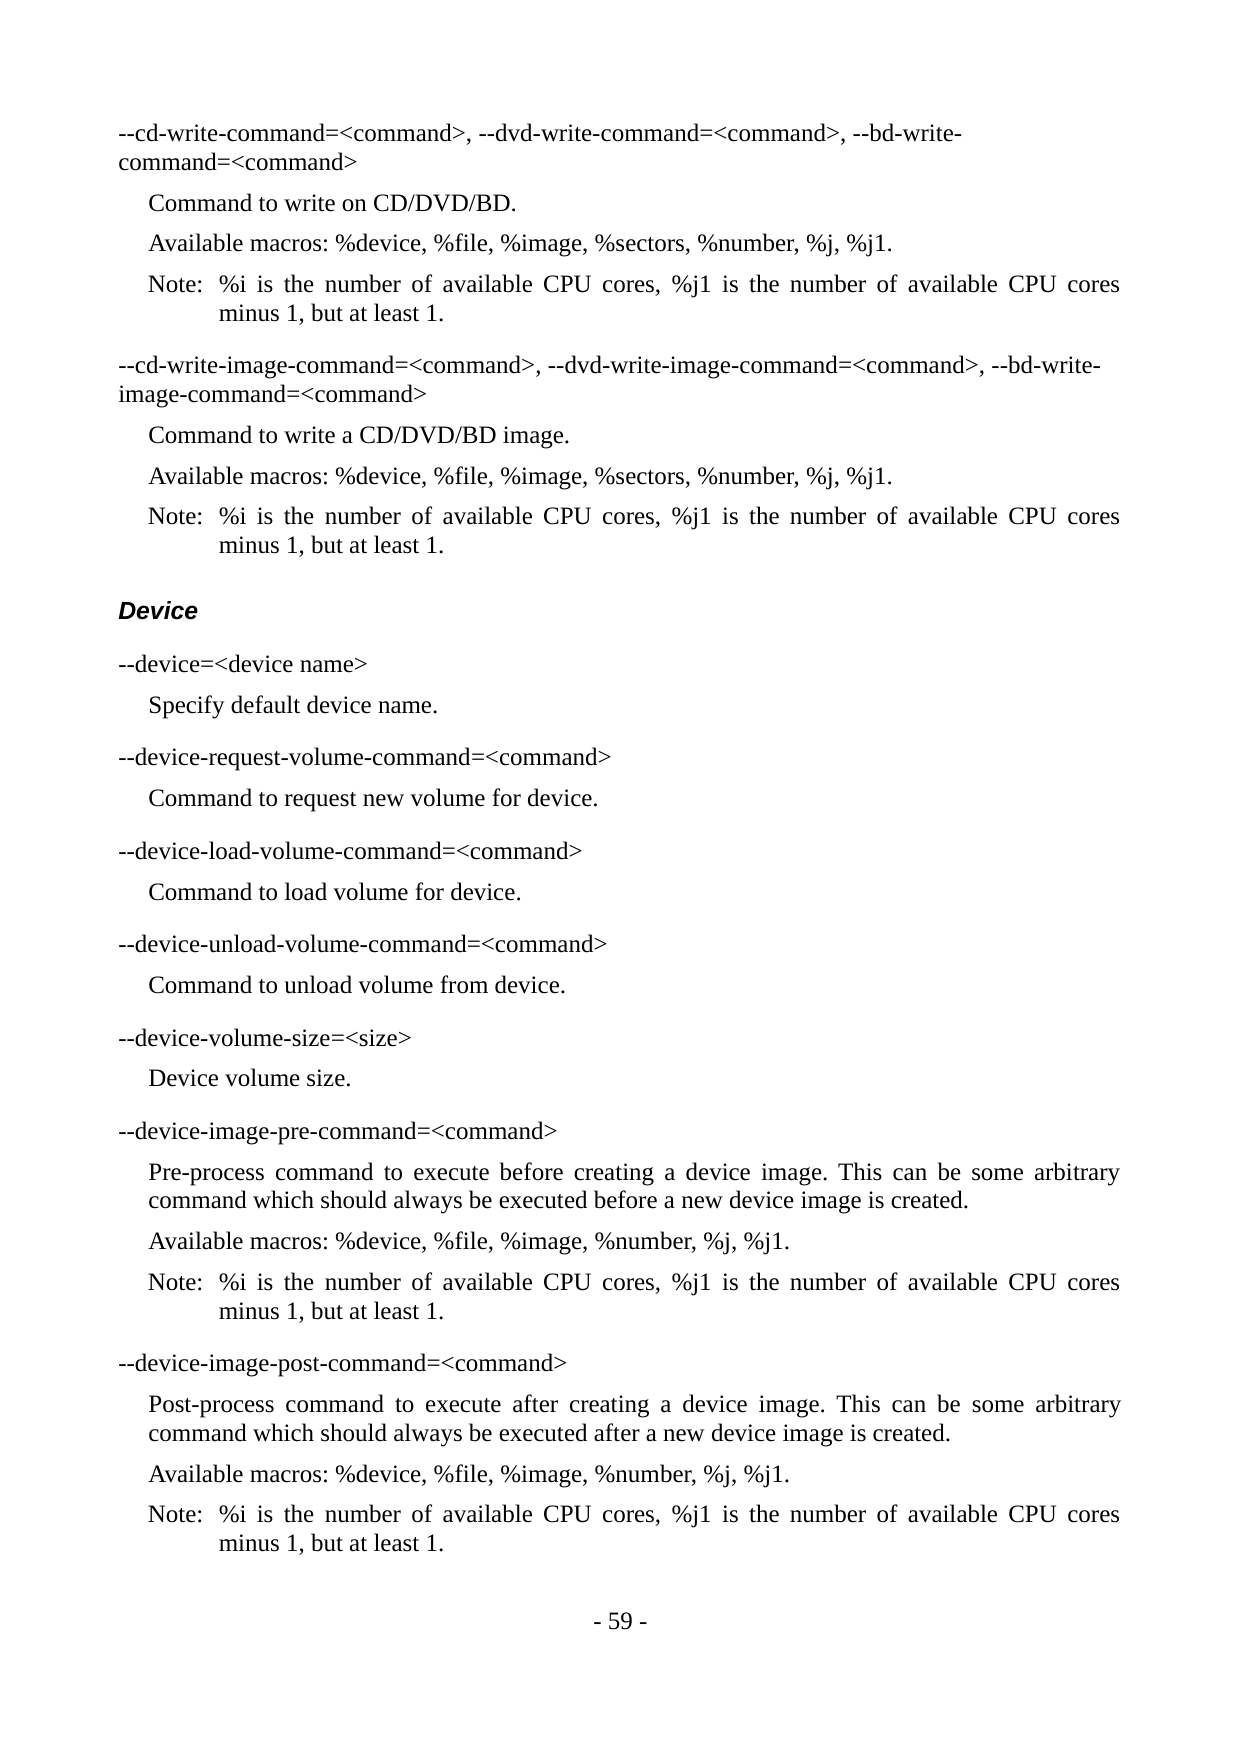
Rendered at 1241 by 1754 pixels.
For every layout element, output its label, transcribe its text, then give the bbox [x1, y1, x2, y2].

text Available macros: %device, %file, %image, %sectors, %number, %j, %j1. [148, 461, 1122, 489]
text Pre-process command to execute before creating a device image. This can be some arbitrary command which should always be executed before a new device image is created. [148, 1157, 1122, 1214]
text Specify default device name. [148, 690, 1122, 718]
text Command to write a CD/DVD/BD image. [148, 420, 1122, 449]
title --cd-write-image-command=<command>, --dvd-write-image-command=<command>, --bd-write-image-command=<command> [118, 351, 1122, 408]
text Note: %i is the number of available CPU cores, %j1 is the number of available CPU cores minus 1, but at least 1. [148, 1267, 1122, 1324]
title --device=<device name> [118, 649, 1122, 678]
title --device-load-volume-command=<command> [118, 836, 1122, 864]
text Command to request new volume for device. [148, 783, 1122, 812]
title --device-request-volume-command=<command> [118, 742, 1122, 771]
text Device volume size. [148, 1063, 1122, 1092]
text Post-process command to execute after creating a device image. This can be some arbitrary command which should always be executed after a new device image is created. [148, 1389, 1122, 1447]
title --device-volume-size=<size> [118, 1023, 1122, 1051]
text Command to unload volume from device. [148, 970, 1122, 999]
subtitle Device [118, 596, 1122, 624]
text Available macros: %device, %file, %image, %number, %j, %j1. [148, 1226, 1122, 1255]
text Command to write on CD/DVD/BD. [148, 188, 1122, 216]
title --device-image-post-command=<command> [118, 1348, 1122, 1377]
title --device-unload-volume-command=<command> [118, 929, 1122, 958]
text Note: %i is the number of available CPU cores, %j1 is the number of available CPU cores minus 1, but at least 1. [148, 501, 1122, 559]
title --cd-write-command=<command>, --dvd-write-command=<command>, --bd-write-command=<command> [118, 118, 1122, 176]
title --device-image-pre-command=<command> [118, 1116, 1122, 1145]
text Command to load volume for device. [148, 877, 1122, 905]
text Note: %i is the number of available CPU cores, %j1 is the number of available CPU cores minus 1, but at least 1. [148, 1499, 1122, 1557]
text Note: %i is the number of available CPU cores, %j1 is the number of available CPU cores minus 1, but at least 1. [148, 269, 1122, 327]
text Available macros: %device, %file, %image, %number, %j, %j1. [148, 1459, 1122, 1487]
text Available macros: %device, %file, %image, %sectors, %number, %j, %j1. [148, 228, 1122, 257]
